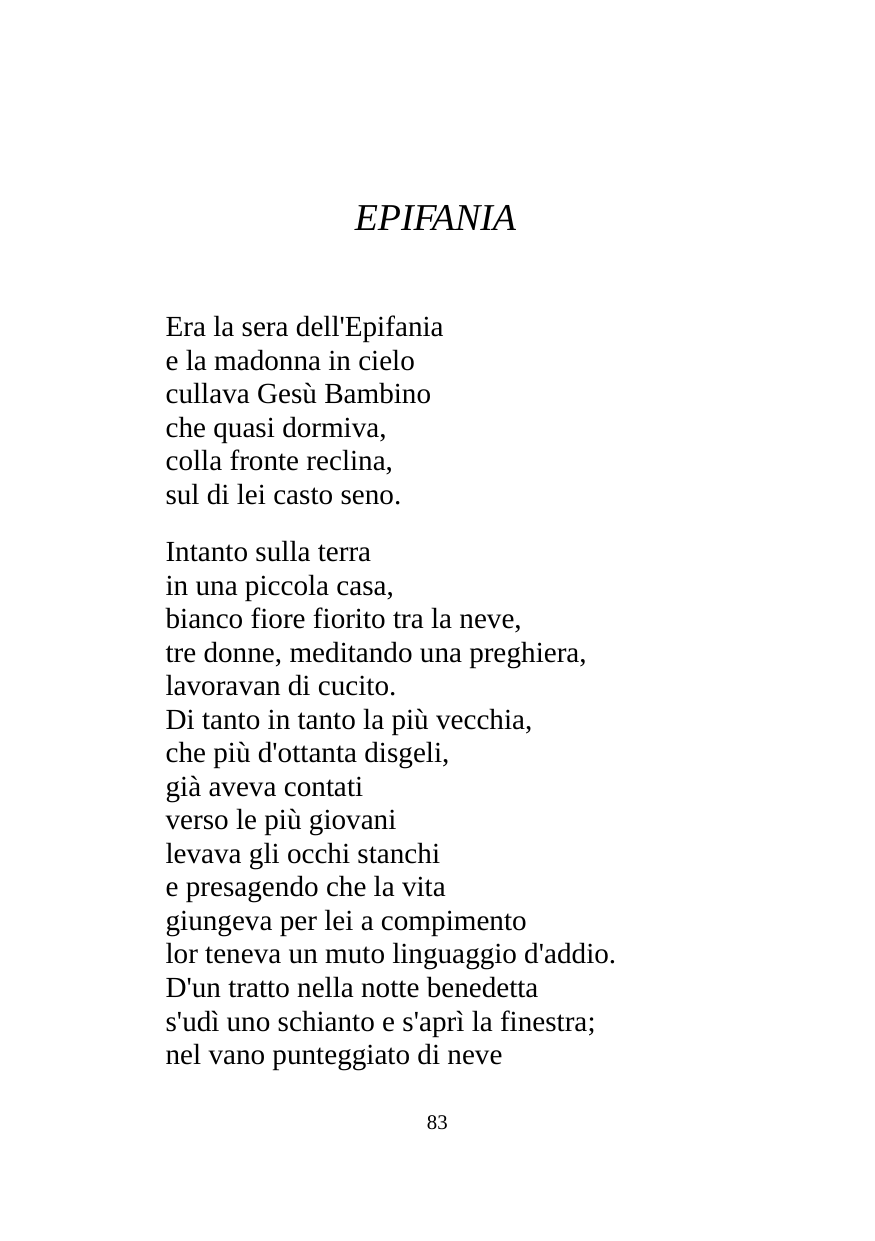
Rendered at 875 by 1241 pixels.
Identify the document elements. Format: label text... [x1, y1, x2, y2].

text Intanto sulla terra in una piccola casa, bianco fiore fiorito tra la neve, tre donne, meditando una preghiera, lavoravan di cucito. Di tanto in tanto la più vecchia, che più d'ottanta disgeli, già aveva contati verso le più giovani levava gli occhi stanchi e presagendo che la vita giungeva per lei a compimento lor teneva un muto linguaggio d'addio. D'un tratto nella notte benedetta s'udì uno schianto e s'aprì la finestra; nel vano punteggiato di neve [165, 534, 768, 1071]
subtitle EPIFANIA [106, 195, 768, 238]
text Era la sera dell'Epifania e la madonna in cielo cullava Gesù Bambino che quasi dormiva, colla fronte reclina, sul di lei casto seno. [165, 309, 768, 511]
